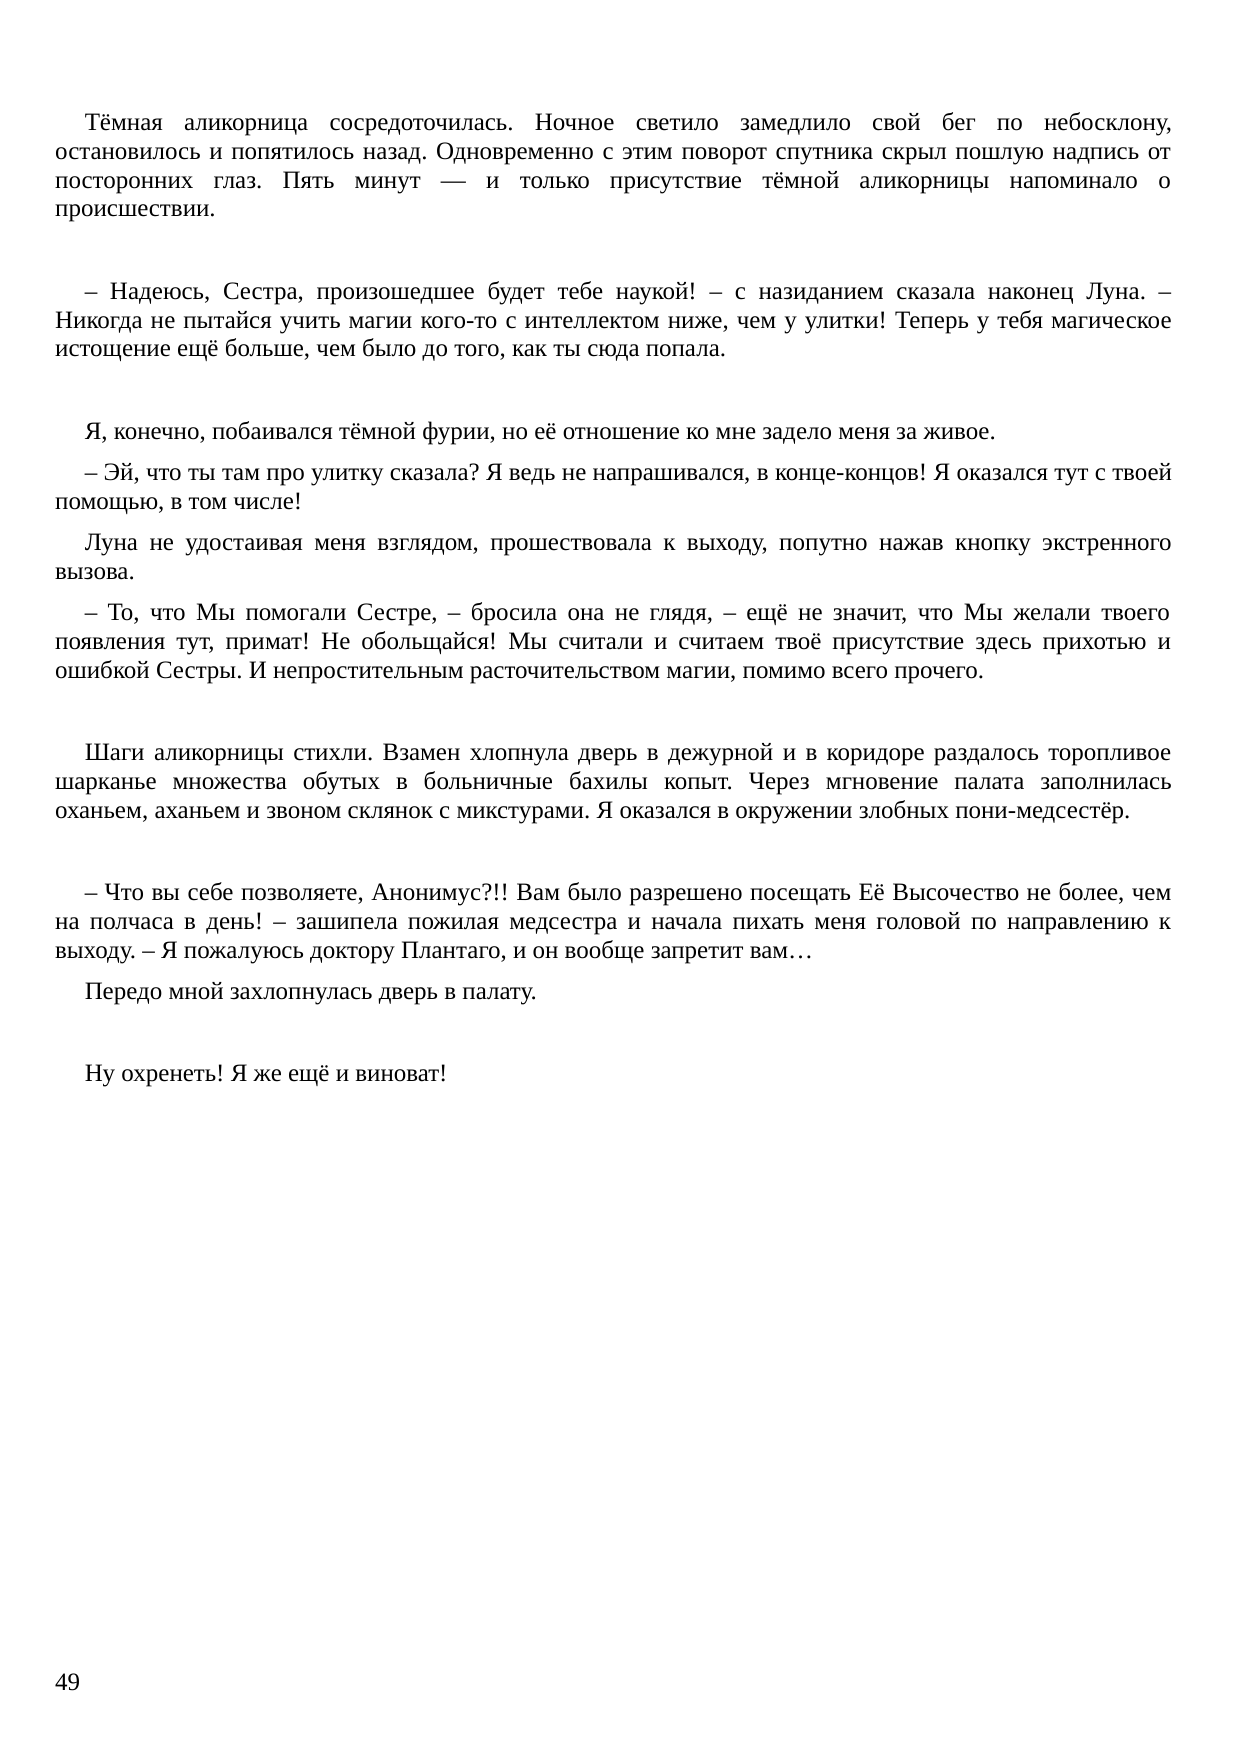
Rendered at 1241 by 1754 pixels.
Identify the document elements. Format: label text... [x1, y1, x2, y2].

text Луна не удостаивая меня взглядом, прошествовала к выходу, попутно нажав кнопку экстренного вызова. [55, 527, 1173, 585]
text – То, что Мы помогали Сестре, – бросила она не глядя, – ещё не значит, что Мы желали твоего появления тут, примат! Не обольщайся! Мы считали и считаем твоё присутствие здесь прихотью и ошибкой Сестры. И непростительным расточительством магии, помимо всего прочего. [55, 597, 1173, 683]
text Тёмная аликорница сосредоточилась. Ночное светило замедлило свой бег по небосклону, остановилось и попятилось назад. Одновременно с этим поворот спутника скрыл пошлую надпись от посторонних глаз. Пять минут — и только присутствие тёмной аликорницы напоминало о происшествии. [55, 107, 1173, 222]
text – Надеюсь, Сестра, произошедшее будет тебе наукой! – с назиданием сказала наконец Луна. – Никогда не пытайся учить магии кого-то с интеллектом ниже, чем у улитки! Теперь у тебя магическое истощение ещё больше, чем было до того, как ты сюда попала. [55, 276, 1173, 362]
text – Что вы себе позволяете, Анонимус?!! Вам было разрешено посещать Её Высочество не более, чем на полчаса в день! – зашипела пожилая медсестра и начала пихать меня головой по направлению к выходу. – Я пожалуюсь доктору Плантаго, и он вообще запретит вам… [55, 877, 1173, 963]
text Передо мной захлопнулась дверь в палату. [55, 976, 1173, 1005]
text – Эй, что ты там про улитку сказала? Я ведь не напрашивался, в конце-концов! Я оказался тут с твоей помощью, в том числе! [55, 457, 1173, 515]
text Ну охренеть! Я же ещё и виноват! [55, 1058, 1173, 1087]
text Шаги аликорницы стихли. Взамен хлопнула дверь в дежурной и в коридоре раздалось торопливое шарканье множества обутых в больничные бахилы копыт. Через мгновение палата заполнилась оханьем, аханьем и звоном склянок с микстурами. Я оказался в окружении злобных пони-медсестёр. [55, 737, 1173, 823]
text Я, конечно, побаивался тёмной фурии, но её отношение ко мне задело меня за живое. [55, 416, 1173, 445]
